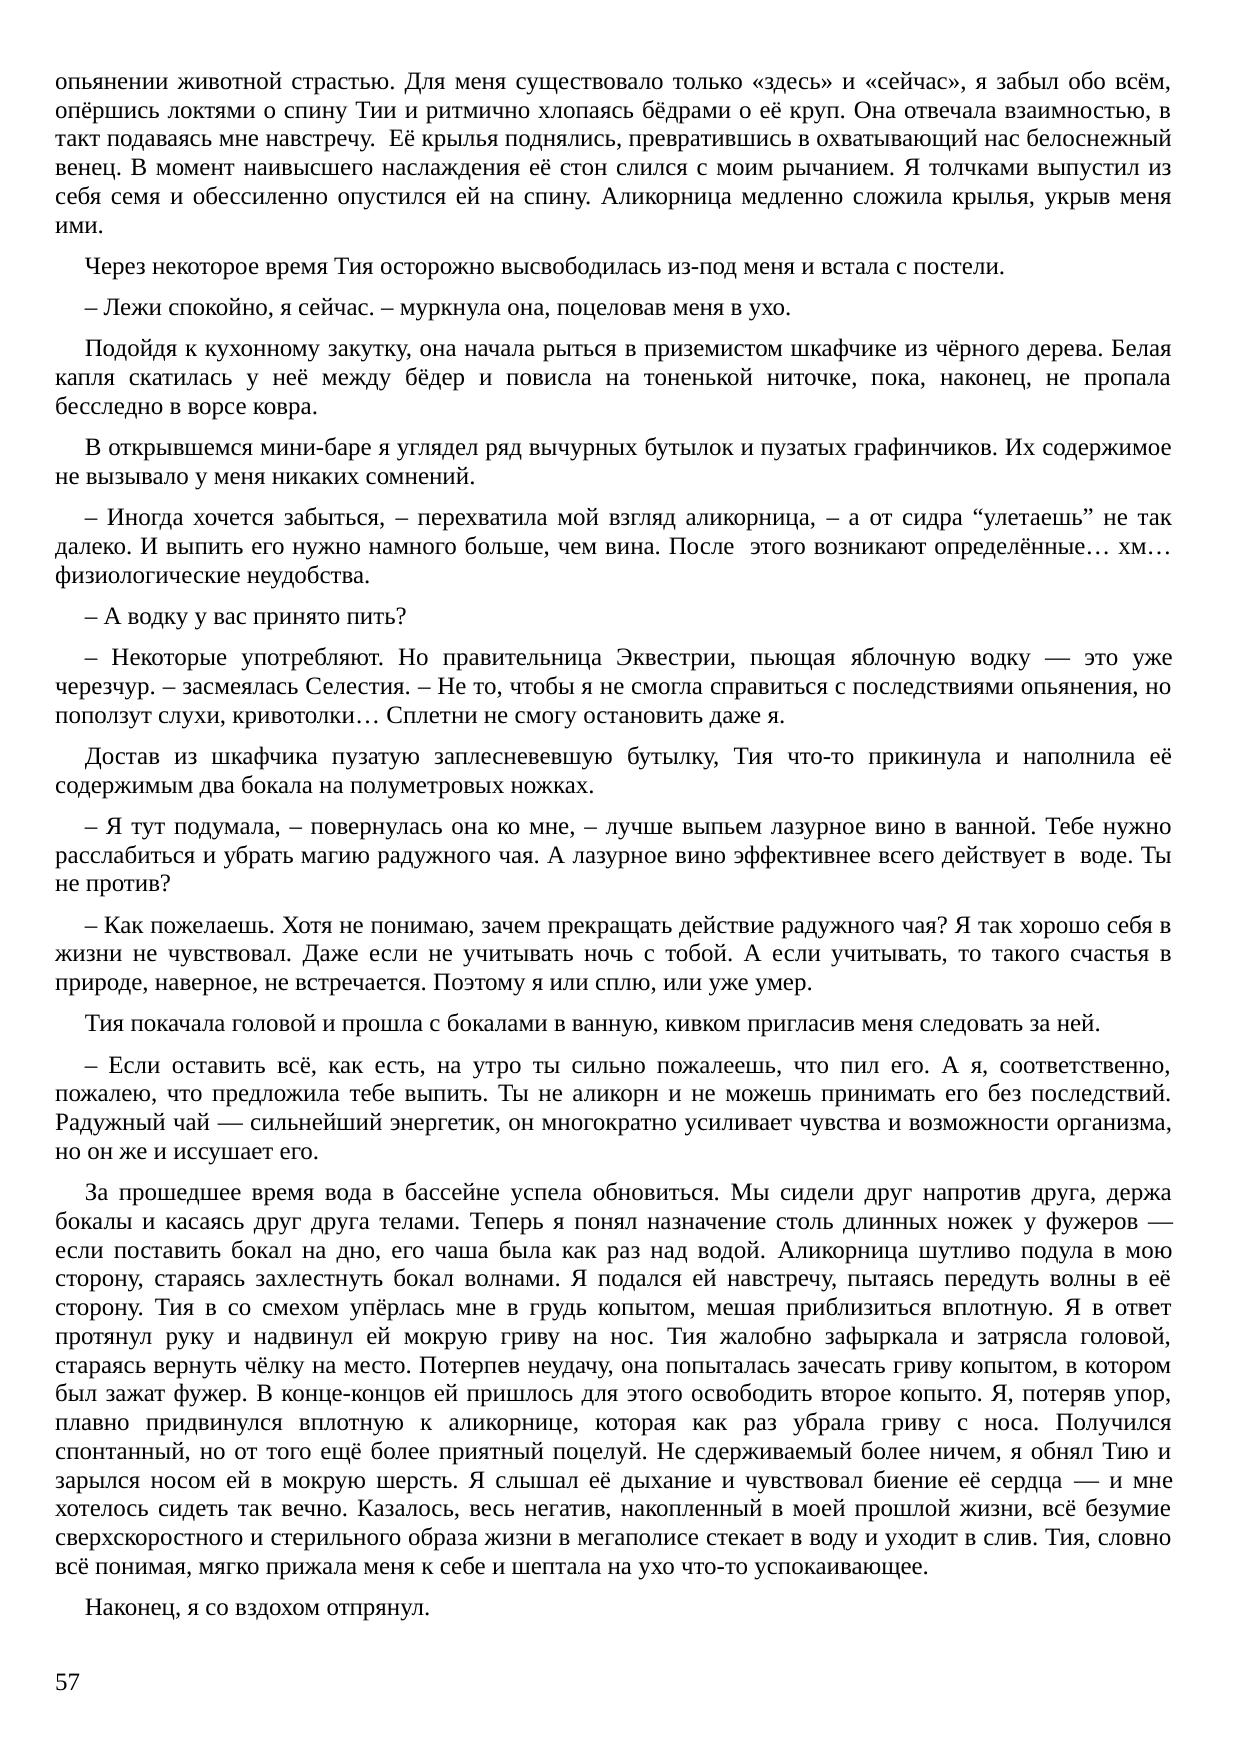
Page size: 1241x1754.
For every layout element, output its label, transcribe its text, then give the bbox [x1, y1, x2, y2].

text – А водку у вас принято пить? [55, 601, 1173, 630]
text – Я тут подумала, – повернулась она ко мне, – лучше выпьем лазурное вино в ванной. Тебе нужно расслабиться и убрать магию радужного чая. А лазурное вино эффективнее всего действует в воде. Ты не против? [55, 811, 1173, 897]
text – Если оставить всё, как есть, на утро ты сильно пожалеешь, что пил его. А я, соответственно, пожалею, что предложила тебе выпить. Ты не аликорн и не можешь принимать его без последствий. Радужный чай — сильнейший энергетик, он многократно усиливает чувства и возможности организма, но он же и иссушает его. [55, 1050, 1173, 1165]
text Тия покачала головой и прошла с бокалами в ванную, кивком пригласив меня следовать за ней. [55, 1008, 1173, 1037]
text – Как пожелаешь. Хотя не понимаю, зачем прекращать действие радужного чая? Я так хорошо себя в жизни не чувствовал. Даже если не учитывать ночь с тобой. А если учитывать, то такого счастья в природе, наверное, не встречается. Поэтому я или сплю, или уже умер. [55, 910, 1173, 996]
text Достав из шкафчика пузатую заплесневевшую бутылку, Тия что-то прикинула и наполнила её содержимым два бокала на полуметровых ножках. [55, 741, 1173, 798]
text За прошедшее время вода в бассейне успела обновиться. Мы сидели друг напротив друга, держа бокалы и касаясь друг друга телами. Теперь я понял назначение столь длинных ножек у фужеров — если поставить бокал на дно, его чаша была как раз над водой. Аликорница шутливо подула в мою сторону, стараясь захлестнуть бокал волнами. Я подался ей навстречу, пытаясь передуть волны в её сторону. Тия в со смехом упёрлась мне в грудь копытом, мешая приблизиться вплотную. Я в ответ протянул руку и надвинул ей мокрую гриву на нос. Тия жалобно зафыркала и затрясла головой, стараясь вернуть чёлку на место. Потерпев неудачу, она попыталась зачесать гриву копытом, в котором был зажат фужер. В конце-концов ей пришлось для этого освободить второе копыто. Я, потеряв упор, плавно придвинулся вплотную к аликорнице, которая как раз убрала гриву с носа. Получился спонтанный, но от того ещё более приятный поцелуй. Не сдерживаемый более ничем, я обнял Тию и зарылся носом ей в мокрую шерсть. Я слышал её дыхание и чувствовал биение её сердца — и мне хотелось сидеть так вечно. Казалось, весь негатив, накопленный в моей прошлой жизни, всё безумие сверхскоростного и стерильного образа жизни в мегаполисе стекает в воду и уходит в слив. Тия, словно всё понимая, мягко прижала меня к себе и шептала на ухо что-то успокаивающее. [55, 1177, 1173, 1580]
text – Иногда хочется забыться, – перехватила мой взгляд аликорница, – а от сидра “улетаешь” не так далеко. И выпить его нужно намного больше, чем вина. После этого возникают определённые… хм… физиологические неудобства. [55, 502, 1173, 588]
text Через некоторое время Тия осторожно высвободилась из-под меня и встала с постели. [55, 251, 1173, 280]
text – Некоторые употребляют. Но правительница Эквестрии, пьющая яблочную водку — это уже черезчур. – засмеялась Селестия. – Не то, чтобы я не смогла справиться с последствиями опьянения, но поползут слухи, кривотолки… Сплетни не смогу остановить даже я. [55, 642, 1173, 728]
text – Лежи спокойно, я сейчас. – муркнула она, поцеловав меня в ухо. [55, 292, 1173, 321]
text опьянении животной страстью. Для меня существовало только «здесь» и «сейчас», я забыл обо всём, опёршись локтями о спину Тии и ритмично хлопаясь бёдрами о её круп. Она отвечала взаимностью, в такт подаваясь мне навстречу. Её крылья поднялись, превратившись в охватывающий нас белоснежный венец. В момент наивысшего наслаждения её стон слился с моим рычанием. Я толчками выпустил из себя семя и обессиленно опустился ей на спину. Аликорница медленно сложила крылья, укрыв меня ими. [55, 66, 1173, 238]
text В открывшемся мини-баре я углядел ряд вычурных бутылок и пузатых графинчиков. Их содержимое не вызывало у меня никаких сомнений. [55, 432, 1173, 490]
text Наконец, я со вздохом отпрянул. [55, 1592, 1173, 1621]
text Подойдя к кухонному закутку, она начала рыться в приземистом шкафчике из чёрного дерева. Белая капля скатилась у неё между бёдер и повисла на тоненькой ниточке, пока, наконец, не пропала бесследно в ворсе ковра. [55, 333, 1173, 420]
